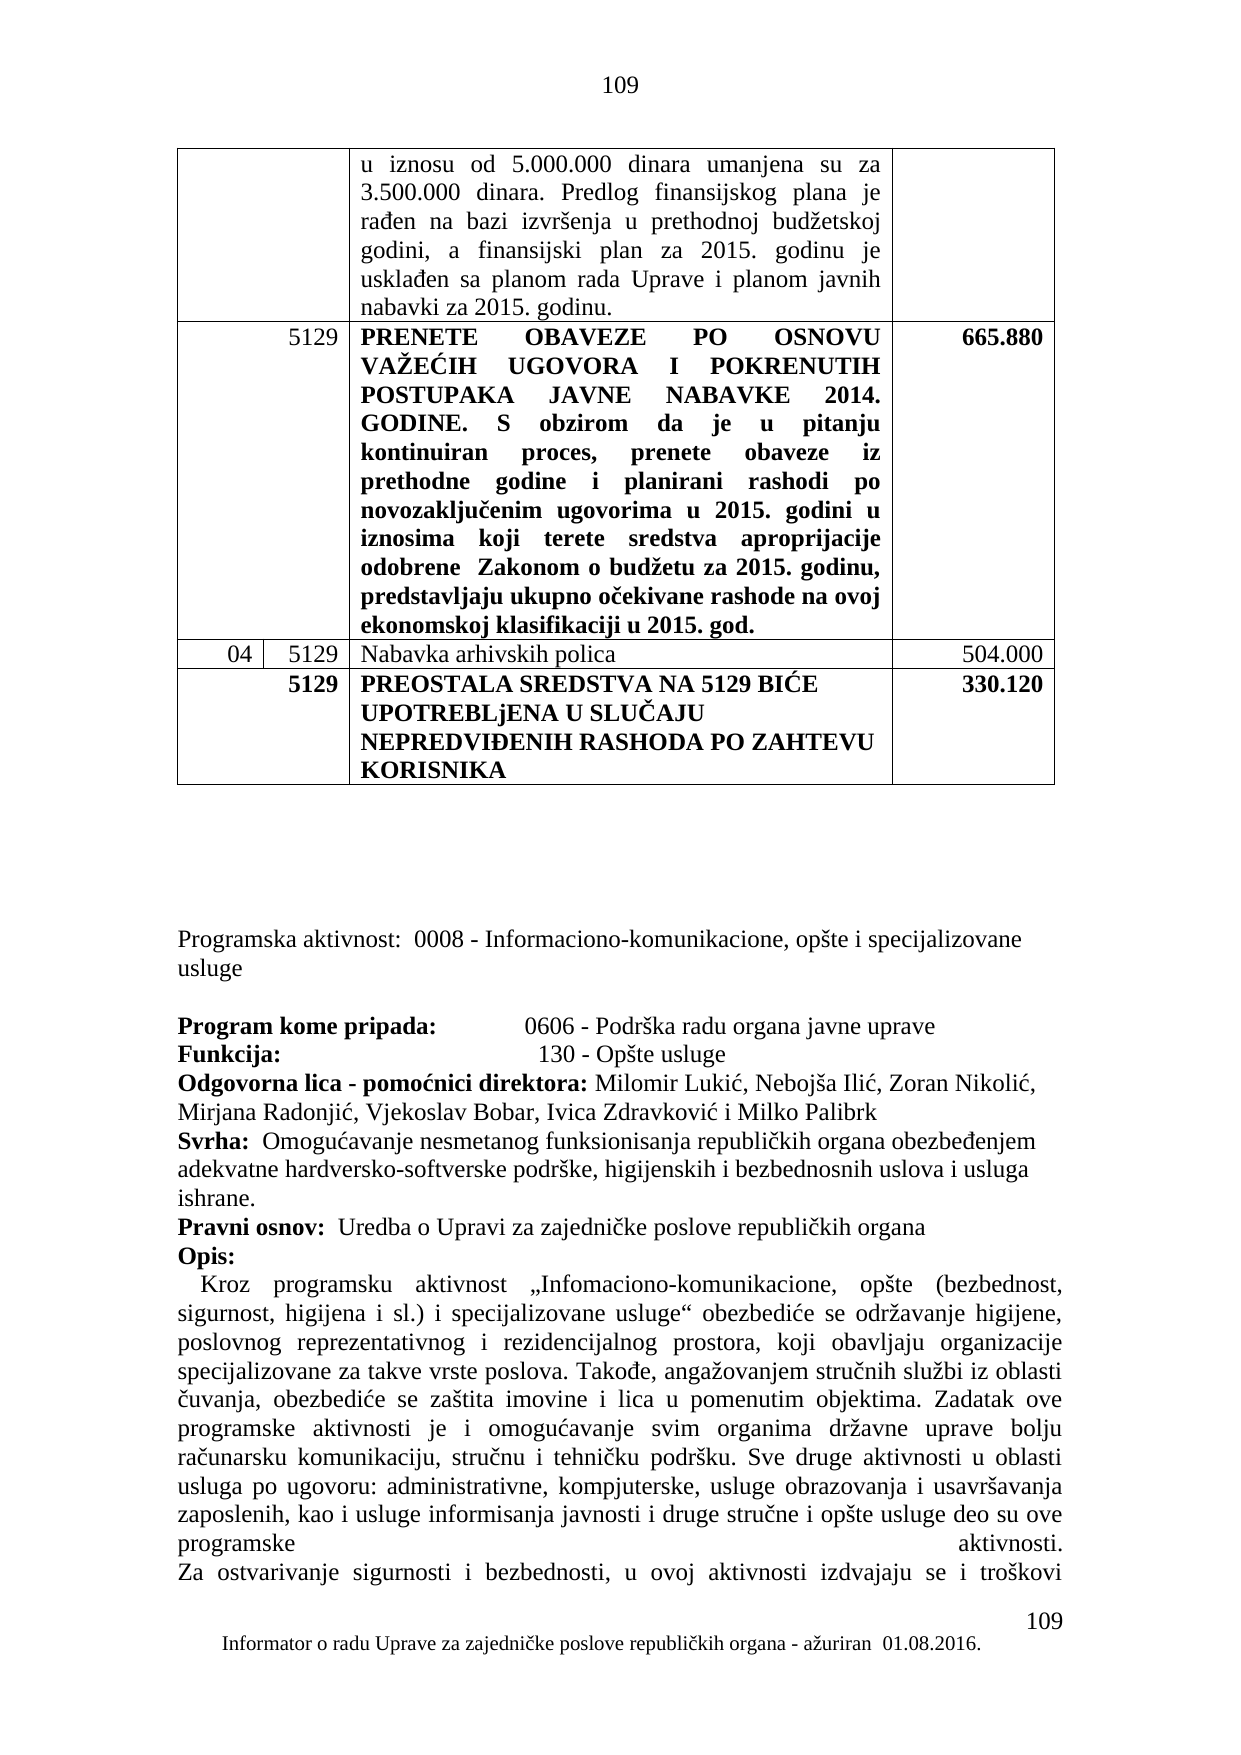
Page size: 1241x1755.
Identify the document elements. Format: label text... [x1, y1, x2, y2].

table_cell 330.120 [893, 669, 1054, 784]
table_cell u iznosu od 5.000.000 dinara umanjena su za 3.500.000 dinara. Predlog finansijskog plana je rađen na bazi izvršenja u prethodnoj budžetskoj godini, a finansijski plan za 2015. godinu je usklađen sa planom rada Uprave i planom javnih nabavki za 2015. godinu. [350, 149, 892, 321]
table_cell 5129 [178, 669, 349, 784]
table_cell [178, 149, 349, 321]
table_cell PREOSTALA SREDSTVA NA 5129 BIĆE UPOTREBLjENA U SLUČAJU NEPREDVIĐENIH RASHODA PO ZAHTEVU KORISNIKA [350, 669, 892, 784]
table_cell [893, 149, 1054, 321]
table_cell 5129 [178, 322, 349, 638]
text Program kome pripada: 0606 - Podrška radu organa javne uprave Funkcija: 130 - Opšte usluge Odgovorna lica - pomoćnici direktora: Milomir Lukić, Nebojša Ilić, Zoran Nikolić, Mirjana Radonjić, Vjekoslav Bobar, Ivica Zdravković i Milko Palibrk Svrha: Omogućavanje nesmetanog funksionisanja republičkih organa obezbeđenjem adekvatne hardversko-softverske podrške, higijenskih i bezbednosnih uslova i usluga ishrane. Pravni osnov: Uredba o Upravi za zajedničke poslove republičkih organa [177, 982, 1063, 1241]
table_cell PRENETE OBAVEZE PO OSNOVU VAŽEĆIH UGOVORA I POKRENUTIH POSTUPAKA JAVNE NABAVKE 2014. GODINE. S obzirom da je u pitanju kontinuiran proces, prenete obaveze iz prethodne godine i planirani rashodi po novozaklјučenim ugovorima u 2015. godini u iznosima koji terete sredstva aproprijacije odobrene Zakonom o budžetu za 2015. godinu, predstavlјaju ukupno očekivane rashode na ovoj ekonomskoj klasifikaciji u 2015. god. [350, 322, 892, 638]
table_cell Nabavka arhivskih polica [350, 640, 892, 668]
table_cell 04 [178, 640, 263, 668]
text Programska aktivnost: 0008 - Informaciono-komunikacione, opšte i specijalizovane usluge [177, 924, 1063, 982]
text Opis: [177, 1241, 1063, 1269]
table_cell 5129 [264, 640, 349, 668]
table_cell 504.000 [893, 640, 1054, 668]
table_cell 665.880 [893, 322, 1054, 638]
text Kroz programsku aktivnost „Infomaciono-komunikacione, opšte (bezbednost, sigurnost, higijena i sl.) i specijalizovane usluge“ obezbediće se održavanje higijene, poslovnog reprezentativnog i rezidencijalnog prostora, koji obavlјaju organizacije specijalizovane za takve vrste poslova. Takođe, angažovanjem stručnih službi iz oblasti čuvanja, obezbediće se zaštita imovine i lica u pomenutim objektima. Zadatak ove programske aktivnosti je i omogućavanje svim organima državne uprave bolјu računarsku komunikaciju, stručnu i tehničku podršku. Sve druge aktivnosti u oblasti usluga po ugovoru: administrativne, kompjuterske, usluge obrazovanja i usavršavanja zaposlenih, kao i usluge informisanja javnosti i druge stručne i opšte usluge deo su ove programske aktivnosti. Za ostvarivanje sigurnosti i bezbednosti, u ovoj aktivnosti izdvajaju se i troškovi [177, 1269, 1063, 1586]
